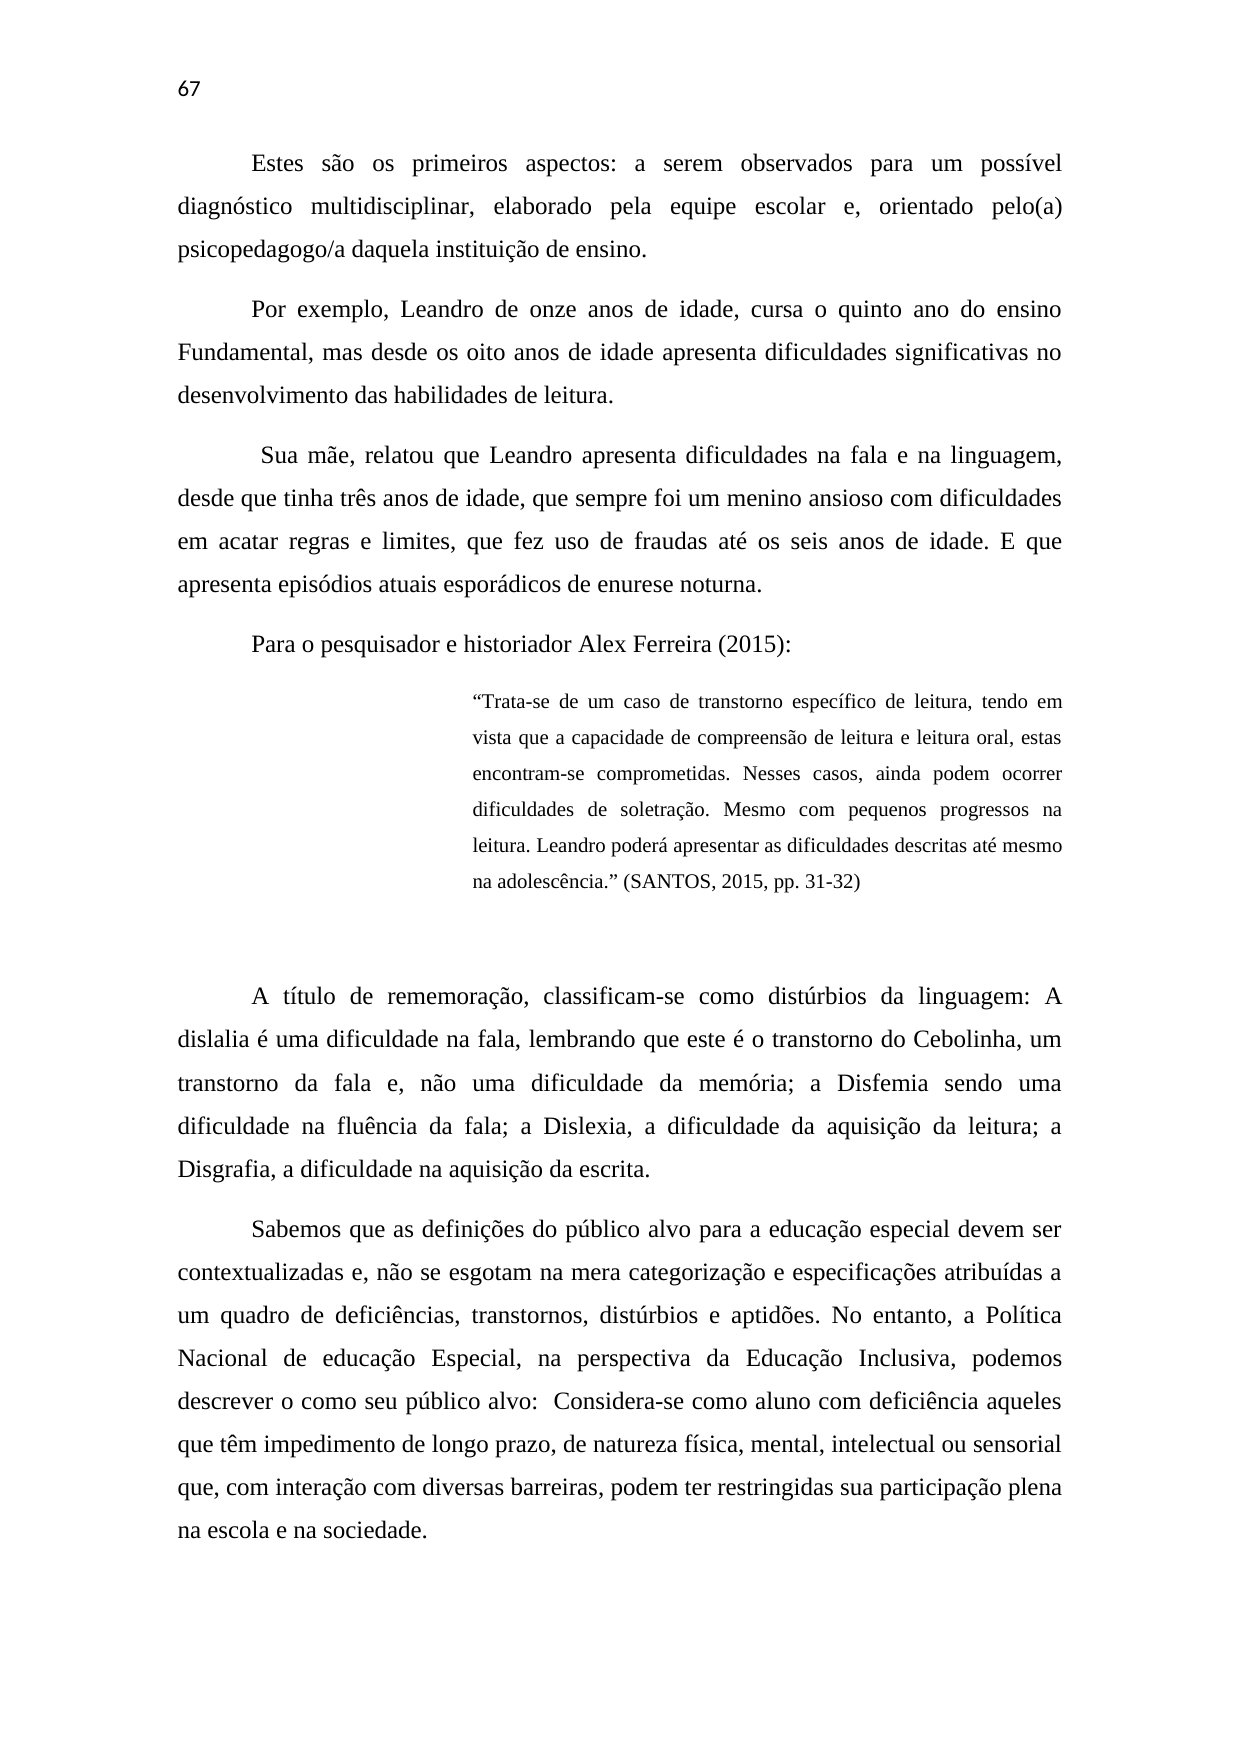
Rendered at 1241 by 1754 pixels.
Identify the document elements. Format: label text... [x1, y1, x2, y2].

text “Trata-se de um caso de transtorno específico de leitura, tendo em vista que a capacidade de compreensão de leitura e leitura oral, estas encontram-se comprometidas. Nesses casos, ainda podem ocorrer dificuldades de soletração. Mesmo com pequenos progressos na leitura. Leandro poderá apresentar as dificuldades descritas até mesmo na adolescência.” (SANTOS, 2015, pp. 31-32) [472, 689, 1063, 893]
text A título de rememoração, classificam-se como distúrbios da linguagem: A dislalia é uma dificuldade na fala, lembrando que este é o transtorno do Cebolinha, um transtorno da fala e, não uma dificuldade da memória; a Disfemia sendo uma dificuldade na fluência da fala; a Dislexia, a dificuldade da aquisição da leitura; a Disgrafia, a dificuldade na aquisição da escrita. [177, 981, 1063, 1183]
text Para o pesquisador e historiador Alex Ferreira (2015): [177, 629, 1063, 658]
text Sua mãe, relatou que Leandro apresenta dificuldades na fala e na linguagem, desde que tinha três anos de idade, que sempre foi um menino ansioso com dificuldades em acatar regras e limites, que fez uso de fraudas até os seis anos de idade. E que apresenta episódios atuais esporádicos de enurese noturna. [177, 440, 1063, 598]
text Sabemos que as definições do público alvo para a educação especial devem ser contextualizadas e, não se esgotam na mera categorização e especificações atribuídas a um quadro de deficiências, transtornos, distúrbios e aptidões. No entanto, a Política Nacional de educação Especial, na perspectiva da Educação Inclusiva, podemos descrever o como seu público alvo: Considera-se como aluno com deficiência aqueles que têm impedimento de longo prazo, de natureza física, mental, intelectual ou sensorial que, com interação com diversas barreiras, podem ter restringidas sua participação plena na escola e na sociedade. [177, 1214, 1063, 1544]
text Por exemplo, Leandro de onze anos de idade, cursa o quinto ano do ensino Fundamental, mas desde os oito anos de idade apresenta dificuldades significativas no desenvolvimento das habilidades de leitura. [177, 294, 1063, 409]
text Estes são os primeiros aspectos: a serem observados para um possível diagnóstico multidisciplinar, elaborado pela equipe escolar e, orientado pelo(a) psicopedagogo/a daquela instituição de ensino. [177, 148, 1063, 263]
